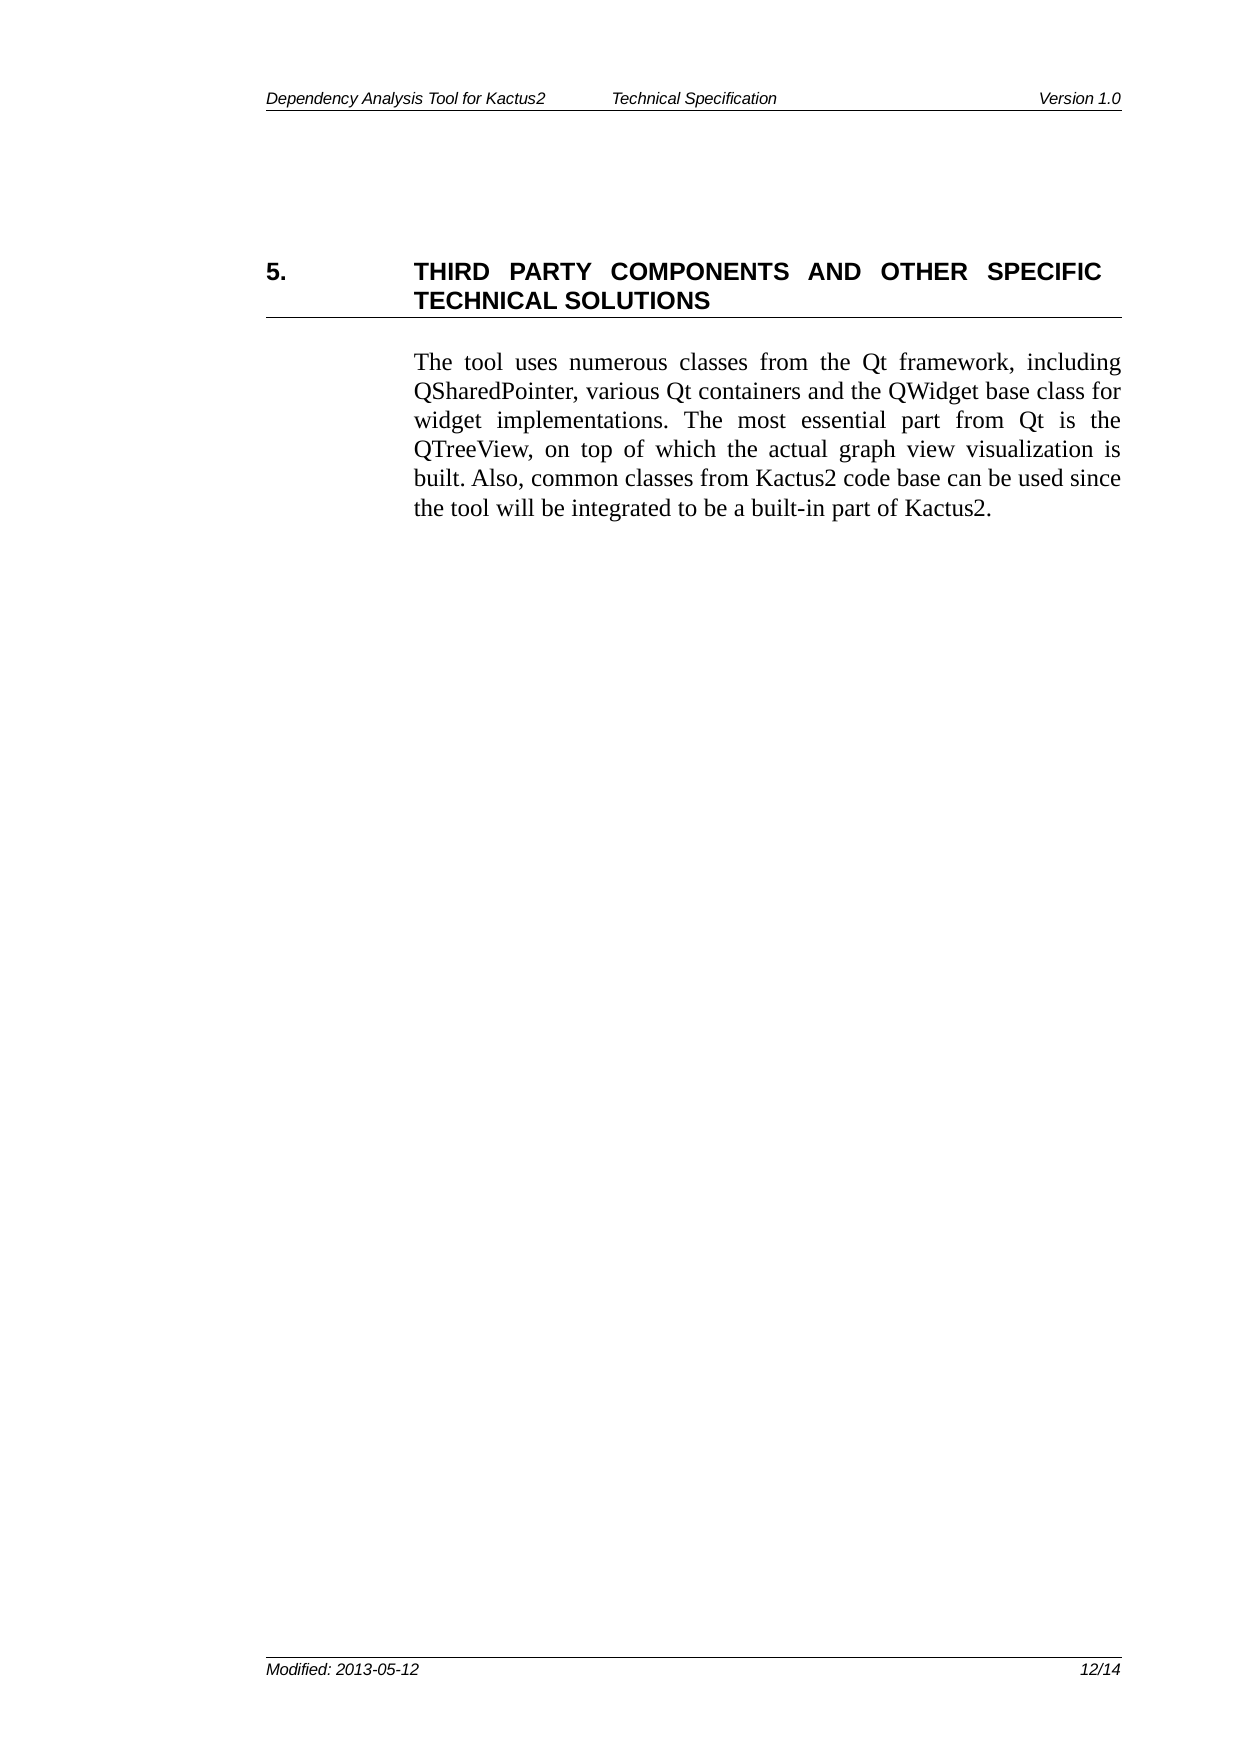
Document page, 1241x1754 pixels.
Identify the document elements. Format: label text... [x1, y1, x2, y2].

subtitle Third Party Components and Other Specific Technical Solutions [266, 257, 1122, 317]
text The tool uses numerous classes from the Qt framework, including QSharedPointer, various Qt containers and the QWidget base class for widget implementations. The most essential part from Qt is the QTreeView, on top of which the actual graph view visualization is built. Also, common classes from Kactus2 code base can be used since the tool will be integrated to be a built-in part of Kactus2. [413, 347, 1122, 521]
